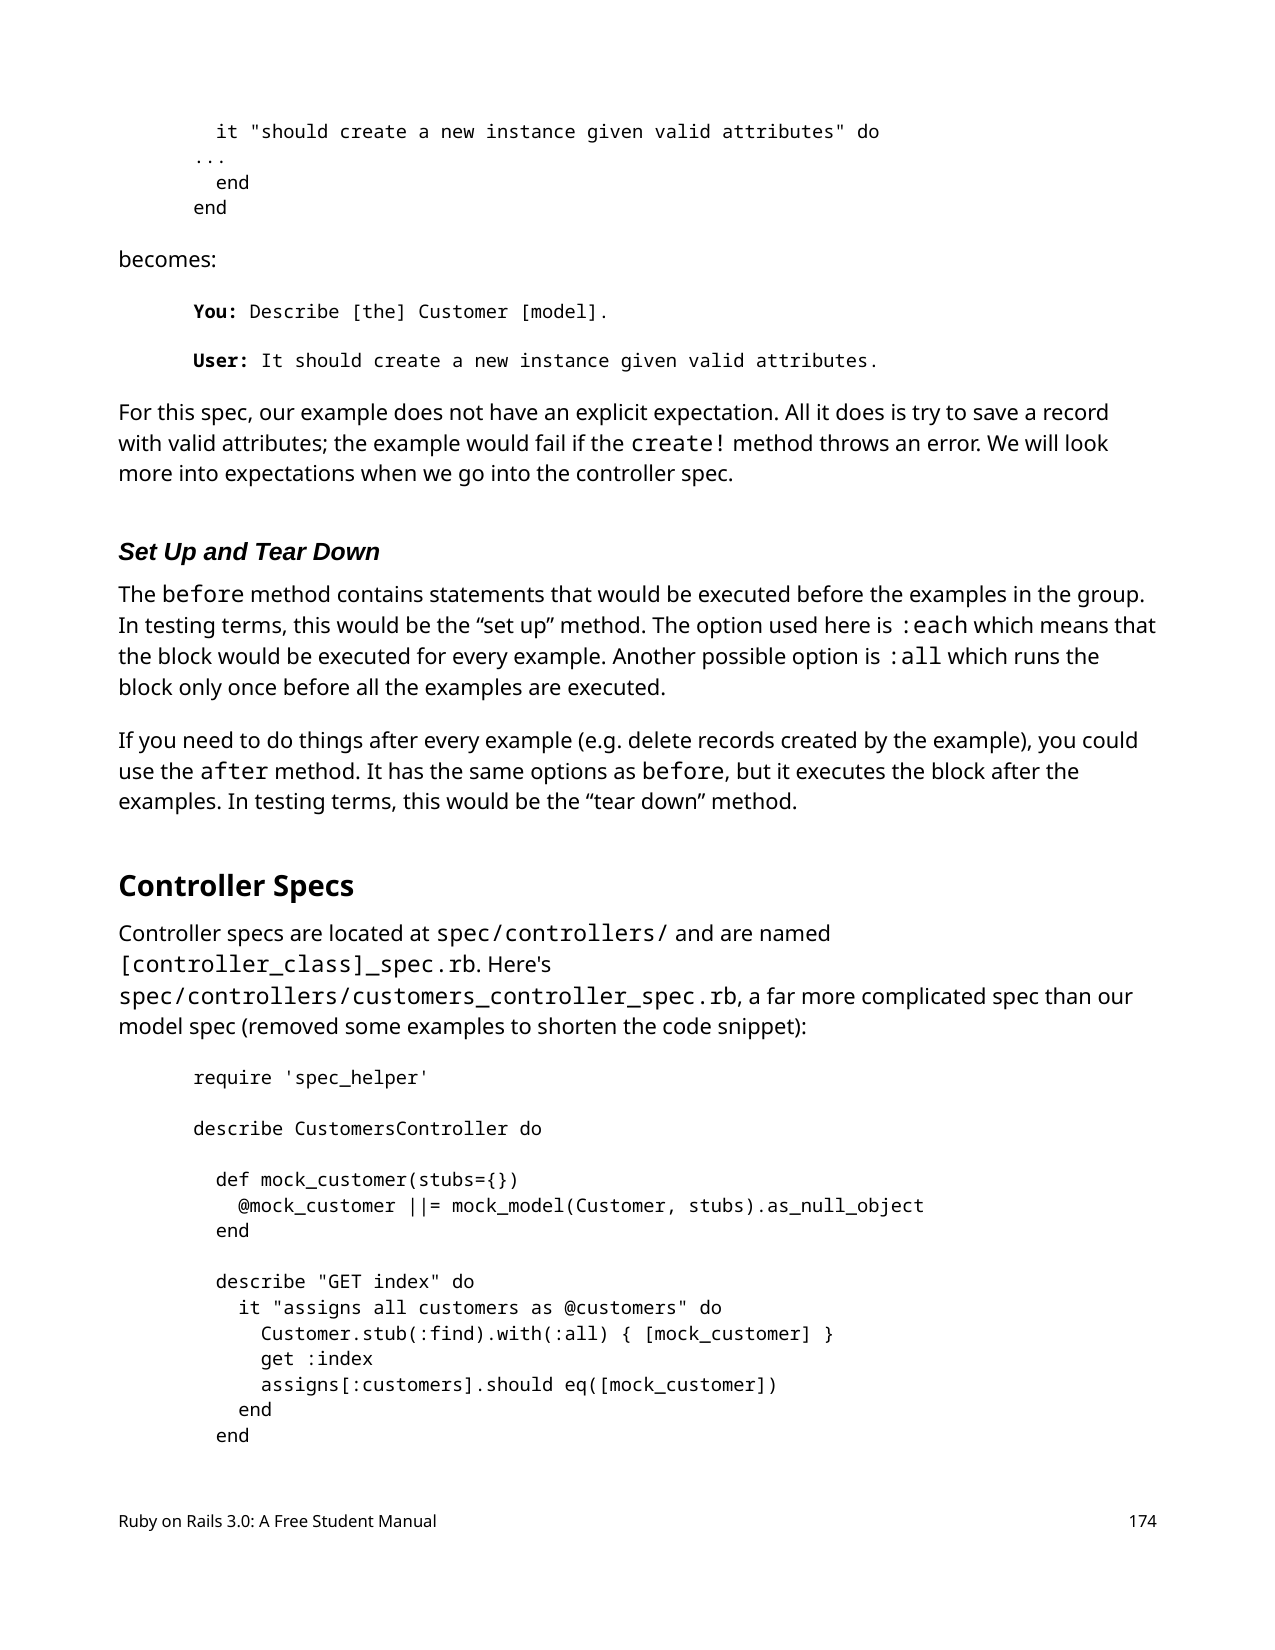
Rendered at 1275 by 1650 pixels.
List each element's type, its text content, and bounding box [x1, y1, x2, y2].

text becomes: [118, 244, 1157, 274]
text The before method contains statements that would be executed before the examples in the group. In testing terms, this would be the “set up” method. The option used here is :each which means that the block would be executed for every example. Another possible option is :all which runs the block only once before all the examples are executed. [118, 578, 1157, 701]
text You: Describe [the] Customer [model]. [193, 298, 1157, 323]
text User: It should create a new instance given valid attributes. [193, 347, 1157, 373]
text Controller specs are located at spec/controllers/ and are named [controller_class]_spec.rb. Here's spec/controllers/customers_controller_spec.rb, a far more complicated spec than our model spec (removed some examples to shorten the code snippet): [118, 917, 1157, 1041]
text For this spec, our example does not have an explicit expectation. All it does is try to save a record with valid attributes; the example would fail if the create! method throws an error. We will look more into expectations when we go into the controller spec. [118, 397, 1157, 488]
subtitle Set Up and Tear Down [118, 537, 1157, 565]
text it "should create a new instance given valid attributes" do ... end end [193, 118, 1157, 220]
subtitle Controller Specs [118, 865, 1157, 905]
text If you need to do things after every example (e.g. delete records created by the example), you could use the after method. It has the same options as before, but it executes the block after the examples. In testing terms, this would be the “tear down” method. [118, 725, 1157, 816]
text require 'spec_helper' describe CustomersController do def mock_customer(stubs={}) @mock_customer ||= mock_model(Customer, stubs).as_null_object end describe "GET index" do it "assigns all customers as @customers" do Customer.stub(:find).with(:all) { [mock_customer] } get :index assigns[:customers].should eq([mock_customer]) end end [193, 1065, 1157, 1473]
